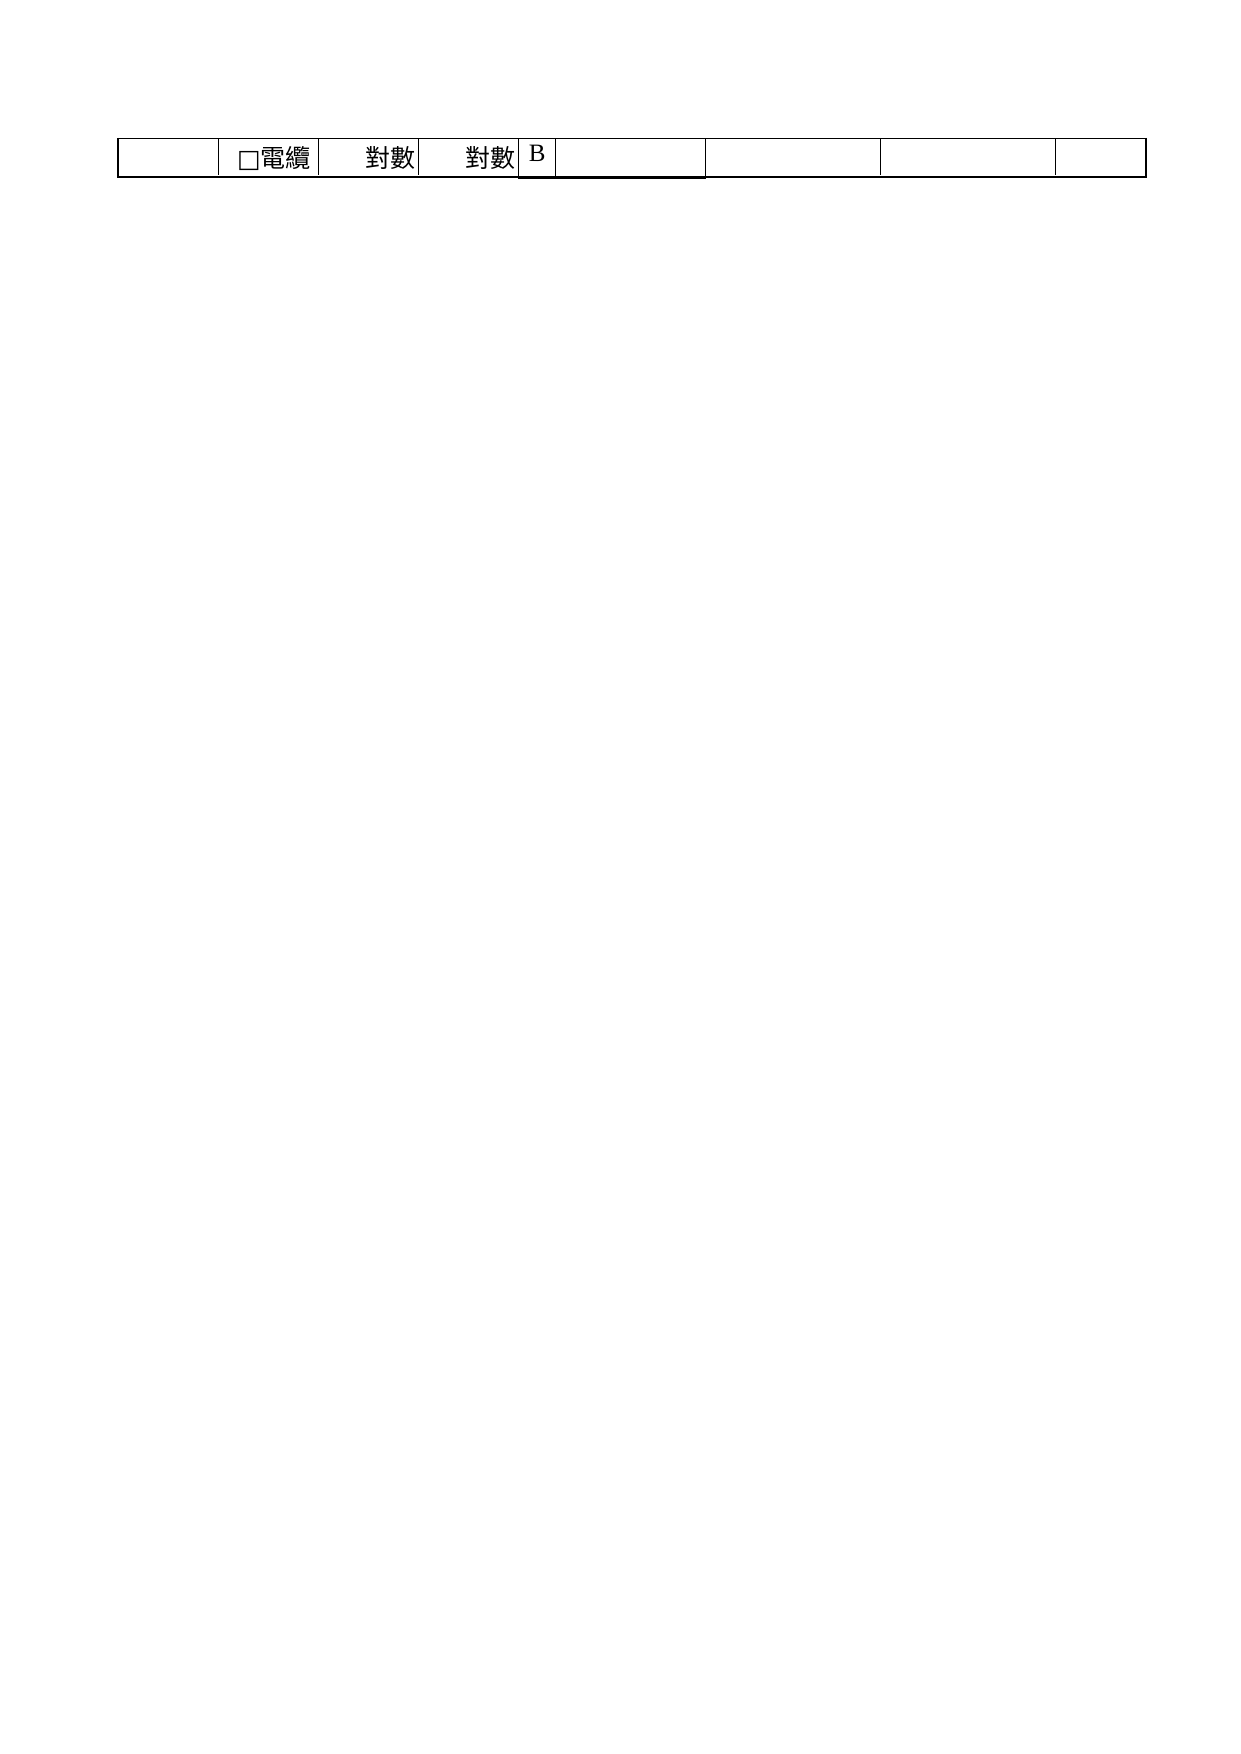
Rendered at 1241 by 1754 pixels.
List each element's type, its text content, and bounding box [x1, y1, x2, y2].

table_cell [1056, 139, 1145, 176]
table_cell [556, 139, 705, 176]
table_cell 對數 [418, 139, 518, 176]
table_cell [881, 139, 1056, 176]
table_cell [119, 139, 218, 176]
table_cell B [519, 139, 555, 176]
table_cell □電纜 [218, 139, 318, 176]
table_cell [706, 139, 881, 176]
table_cell 對數 [318, 139, 418, 176]
